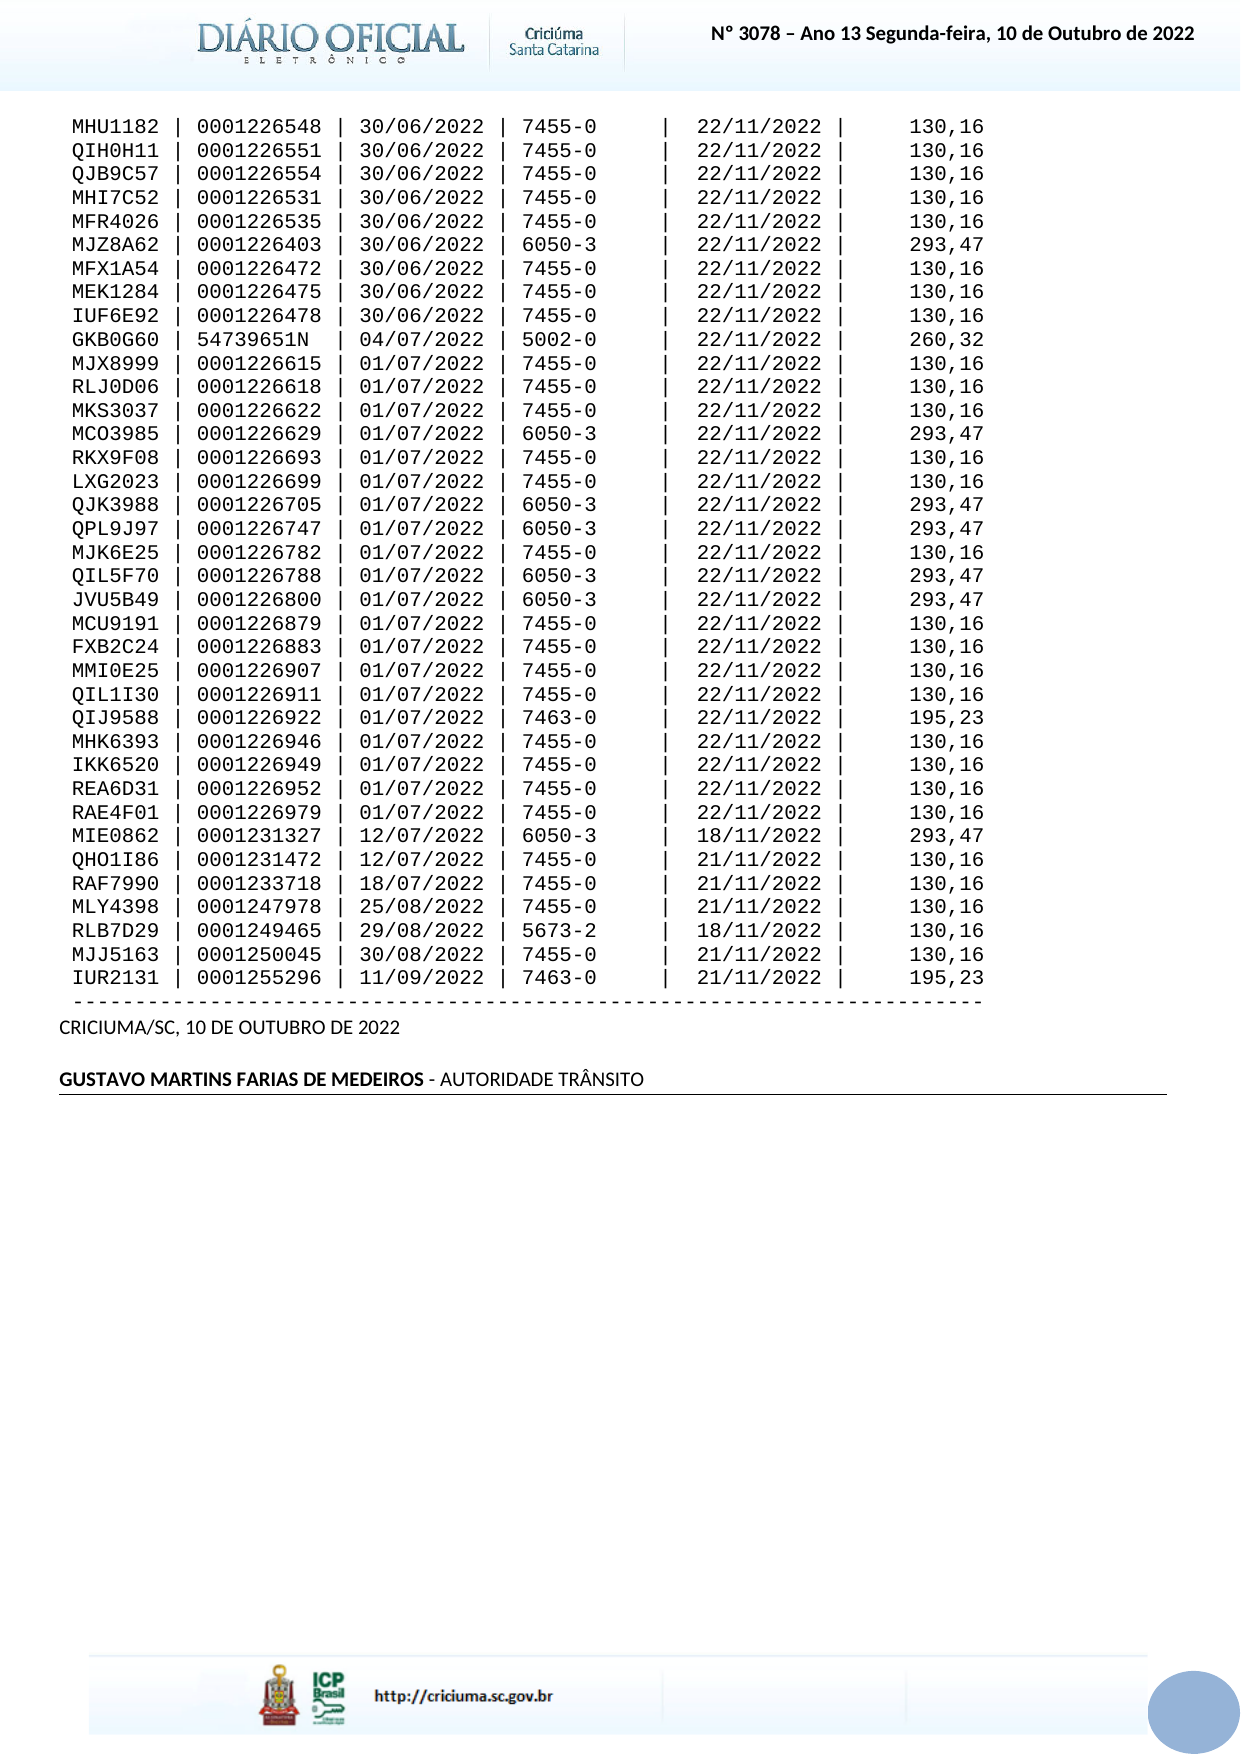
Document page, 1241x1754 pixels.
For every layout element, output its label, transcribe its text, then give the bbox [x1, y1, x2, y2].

text QIL1I30 | 0001226911 | 01/07/2022 | 7455-0 | 22/11/2022 | 130,16 [59, 683, 1167, 707]
text RAF7990 | 0001233718 | 18/07/2022 | 7455-0 | 21/11/2022 | 130,16 [59, 873, 1167, 896]
text MKS3037 | 0001226622 | 01/07/2022 | 7455-0 | 22/11/2022 | 130,16 [59, 400, 1167, 423]
text MFR4026 | 0001226535 | 30/06/2022 | 7455-0 | 22/11/2022 | 130,16 [59, 211, 1167, 234]
text MMI0E25 | 0001226907 | 01/07/2022 | 7455-0 | 22/11/2022 | 130,16 [59, 660, 1167, 683]
text FXB2C24 | 0001226883 | 01/07/2022 | 7455-0 | 22/11/2022 | 130,16 [59, 636, 1167, 660]
text CRICIUMA/SC, 10 DE OUTUBRO DE 2022 [59, 1014, 1167, 1040]
text QIH0H11 | 0001226551 | 30/06/2022 | 7455-0 | 22/11/2022 | 130,16 [59, 140, 1167, 163]
text QIL5F70 | 0001226788 | 01/07/2022 | 6050-3 | 22/11/2022 | 293,47 [59, 565, 1167, 589]
text LXG2023 | 0001226699 | 01/07/2022 | 7455-0 | 22/11/2022 | 130,16 [59, 471, 1167, 494]
text MJZ8A62 | 0001226403 | 30/06/2022 | 6050-3 | 22/11/2022 | 293,47 [59, 234, 1167, 258]
text MCO3985 | 0001226629 | 01/07/2022 | 6050-3 | 22/11/2022 | 293,47 [59, 423, 1167, 447]
text REA6D31 | 0001226952 | 01/07/2022 | 7455-0 | 22/11/2022 | 130,16 [59, 778, 1167, 802]
text MIE0862 | 0001231327 | 12/07/2022 | 6050-3 | 18/11/2022 | 293,47 [59, 825, 1167, 849]
text RAE4F01 | 0001226979 | 01/07/2022 | 7455-0 | 22/11/2022 | 130,16 [59, 802, 1167, 825]
text MEK1284 | 0001226475 | 30/06/2022 | 7455-0 | 22/11/2022 | 130,16 [59, 282, 1167, 305]
text MHU1182 | 0001226548 | 30/06/2022 | 7455-0 | 22/11/2022 | 130,16 [59, 116, 1167, 140]
text GUSTAVO MARTINS FARIAS DE MEDEIROS - AUTORIDADE TRÂNSITO [59, 1040, 1167, 1094]
text GKB0G60 | 54739651N | 04/07/2022 | 5002-0 | 22/11/2022 | 260,32 [59, 329, 1167, 352]
text QJK3988 | 0001226705 | 01/07/2022 | 6050-3 | 22/11/2022 | 293,47 [59, 494, 1167, 518]
text IUR2131 | 0001255296 | 11/09/2022 | 7463-0 | 21/11/2022 | 195,23 [59, 967, 1167, 991]
text MHI7C52 | 0001226531 | 30/06/2022 | 7455-0 | 22/11/2022 | 130,16 [59, 187, 1167, 211]
text MCU9191 | 0001226879 | 01/07/2022 | 7455-0 | 22/11/2022 | 130,16 [59, 613, 1167, 636]
text MLY4398 | 0001247978 | 25/08/2022 | 7455-0 | 21/11/2022 | 130,16 [59, 896, 1167, 920]
text QIJ9588 | 0001226922 | 01/07/2022 | 7463-0 | 22/11/2022 | 195,23 [59, 707, 1167, 731]
text JVU5B49 | 0001226800 | 01/07/2022 | 6050-3 | 22/11/2022 | 293,47 [59, 589, 1167, 613]
text IUF6E92 | 0001226478 | 30/06/2022 | 7455-0 | 22/11/2022 | 130,16 [59, 305, 1167, 329]
text MJK6E25 | 0001226782 | 01/07/2022 | 7455-0 | 22/11/2022 | 130,16 [59, 542, 1167, 565]
text QJB9C57 | 0001226554 | 30/06/2022 | 7455-0 | 22/11/2022 | 130,16 [59, 163, 1167, 187]
text RLB7D29 | 0001249465 | 29/08/2022 | 5673-2 | 18/11/2022 | 130,16 [59, 920, 1167, 944]
text MJJ5163 | 0001250045 | 30/08/2022 | 7455-0 | 21/11/2022 | 130,16 [59, 944, 1167, 967]
text ------------------------------------------------------------------------- [59, 991, 1167, 1014]
text MHK6393 | 0001226946 | 01/07/2022 | 7455-0 | 22/11/2022 | 130,16 [59, 731, 1167, 754]
text IKK6520 | 0001226949 | 01/07/2022 | 7455-0 | 22/11/2022 | 130,16 [59, 754, 1167, 778]
text MFX1A54 | 0001226472 | 30/06/2022 | 7455-0 | 22/11/2022 | 130,16 [59, 258, 1167, 282]
text QHO1I86 | 0001231472 | 12/07/2022 | 7455-0 | 21/11/2022 | 130,16 [59, 849, 1167, 873]
text MJX8999 | 0001226615 | 01/07/2022 | 7455-0 | 22/11/2022 | 130,16 [59, 352, 1167, 376]
text QPL9J97 | 0001226747 | 01/07/2022 | 6050-3 | 22/11/2022 | 293,47 [59, 518, 1167, 542]
text RLJ0D06 | 0001226618 | 01/07/2022 | 7455-0 | 22/11/2022 | 130,16 [59, 376, 1167, 400]
text RKX9F08 | 0001226693 | 01/07/2022 | 7455-0 | 22/11/2022 | 130,16 [59, 447, 1167, 471]
